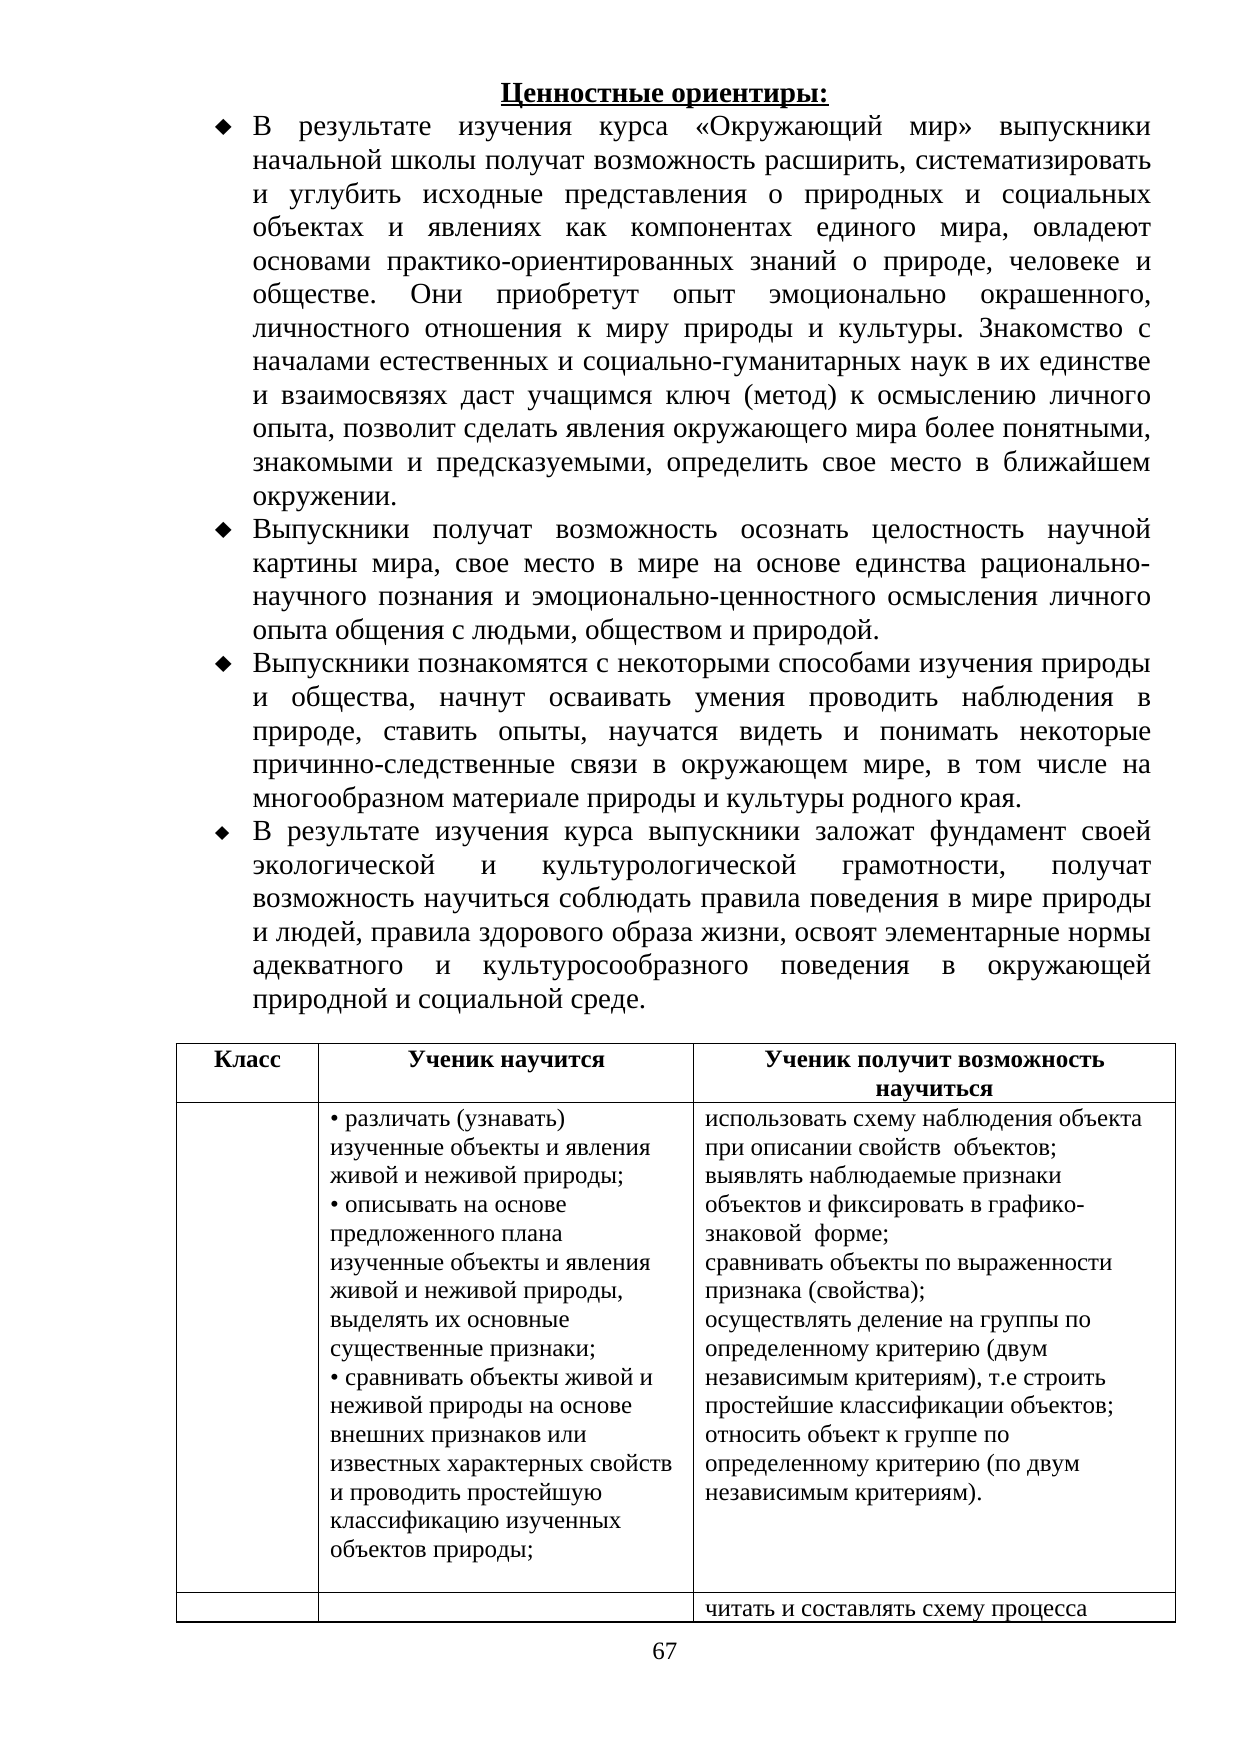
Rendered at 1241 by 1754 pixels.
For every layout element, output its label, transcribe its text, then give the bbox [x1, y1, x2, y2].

table_cell [177, 1593, 318, 1621]
table_cell использовать схему наблюдения объекта при описании свойств объектов; выявлять наблюдаемые признаки объектов и фиксировать в графико-знаковой форме; сравнивать объекты по выраженности признака (свойства); осуществлять деление на группы по определенному критерию (двум независимым критериям), т.е строить простейшие классификации объектов; относить объект к группе по определенному критерию (по двум независимым критериям). [694, 1103, 1175, 1592]
table_cell • различать (узнавать) изученные объекты и явления живой и неживой природы; • описывать на основе предложенного плана изученные объекты и явления живой и неживой природы, выделять их основные существенные признаки; • сравнивать объекты живой и неживой природы на основе внешних признаков или известных характерных свойств и проводить простейшую классификацию изученных объектов природы; [319, 1103, 693, 1592]
list Выпускники познакомятся с некоторыми способами изучения природы и общества, начнут осваивать умения проводить наблюдения в природе, ставить опыты, научатся видеть и понимать некоторые причинно-следственные связи в окружающем мире, в том числе на многообразном материале природы и культуры родного края. [215, 645, 1152, 813]
list В результате изучения курса «Окружающий мир» выпускники начальной школы получат возможность расширить, систематизировать и углубить исходные представления о природных и социальных объектах и явлениях как компонентах единого мира, овладеют основами практико-ориентированных знаний о природе, человеке и обществе. Они приобретут опыт эмоционально окрашенного, личностного отношения к миру природы и культуры. Знакомство с началами естественных и социально-гуманитарных наук в их единстве и взаимосвязях даст учащимся ключ (метод) к осмыслению личного опыта, позволит сделать явления окружающего мира более понятными, знакомыми и предсказуемыми, определить свое место в ближайшем окружении. [215, 108, 1152, 511]
table_header Класс [177, 1044, 318, 1102]
text Ценностные ориентиры: [177, 75, 1152, 108]
table_cell [177, 1103, 318, 1592]
table_cell [319, 1593, 693, 1621]
table_header Ученик получит возможность научиться [694, 1044, 1175, 1102]
table_cell читать и составлять схему процесса [694, 1593, 1175, 1621]
table_header Ученик научится [319, 1044, 693, 1102]
list Выпускники получат возможность осознать целостность научной картины мира, свое место в мире на основе единства рационально-научного познания и эмоционально-ценностного осмысления личного опыта общения с людьми, обществом и природой. [215, 511, 1152, 645]
list В результате изучения курса выпускники заложат фундамент своей экологической и культурологической грамотности, получат возможность научиться соблюдать правила поведения в мире природы и людей, правила здорового образа жизни, освоят элементарные нормы адекватного и культуросообразного поведения в окружающей природной и социальной среде. [215, 813, 1152, 1014]
